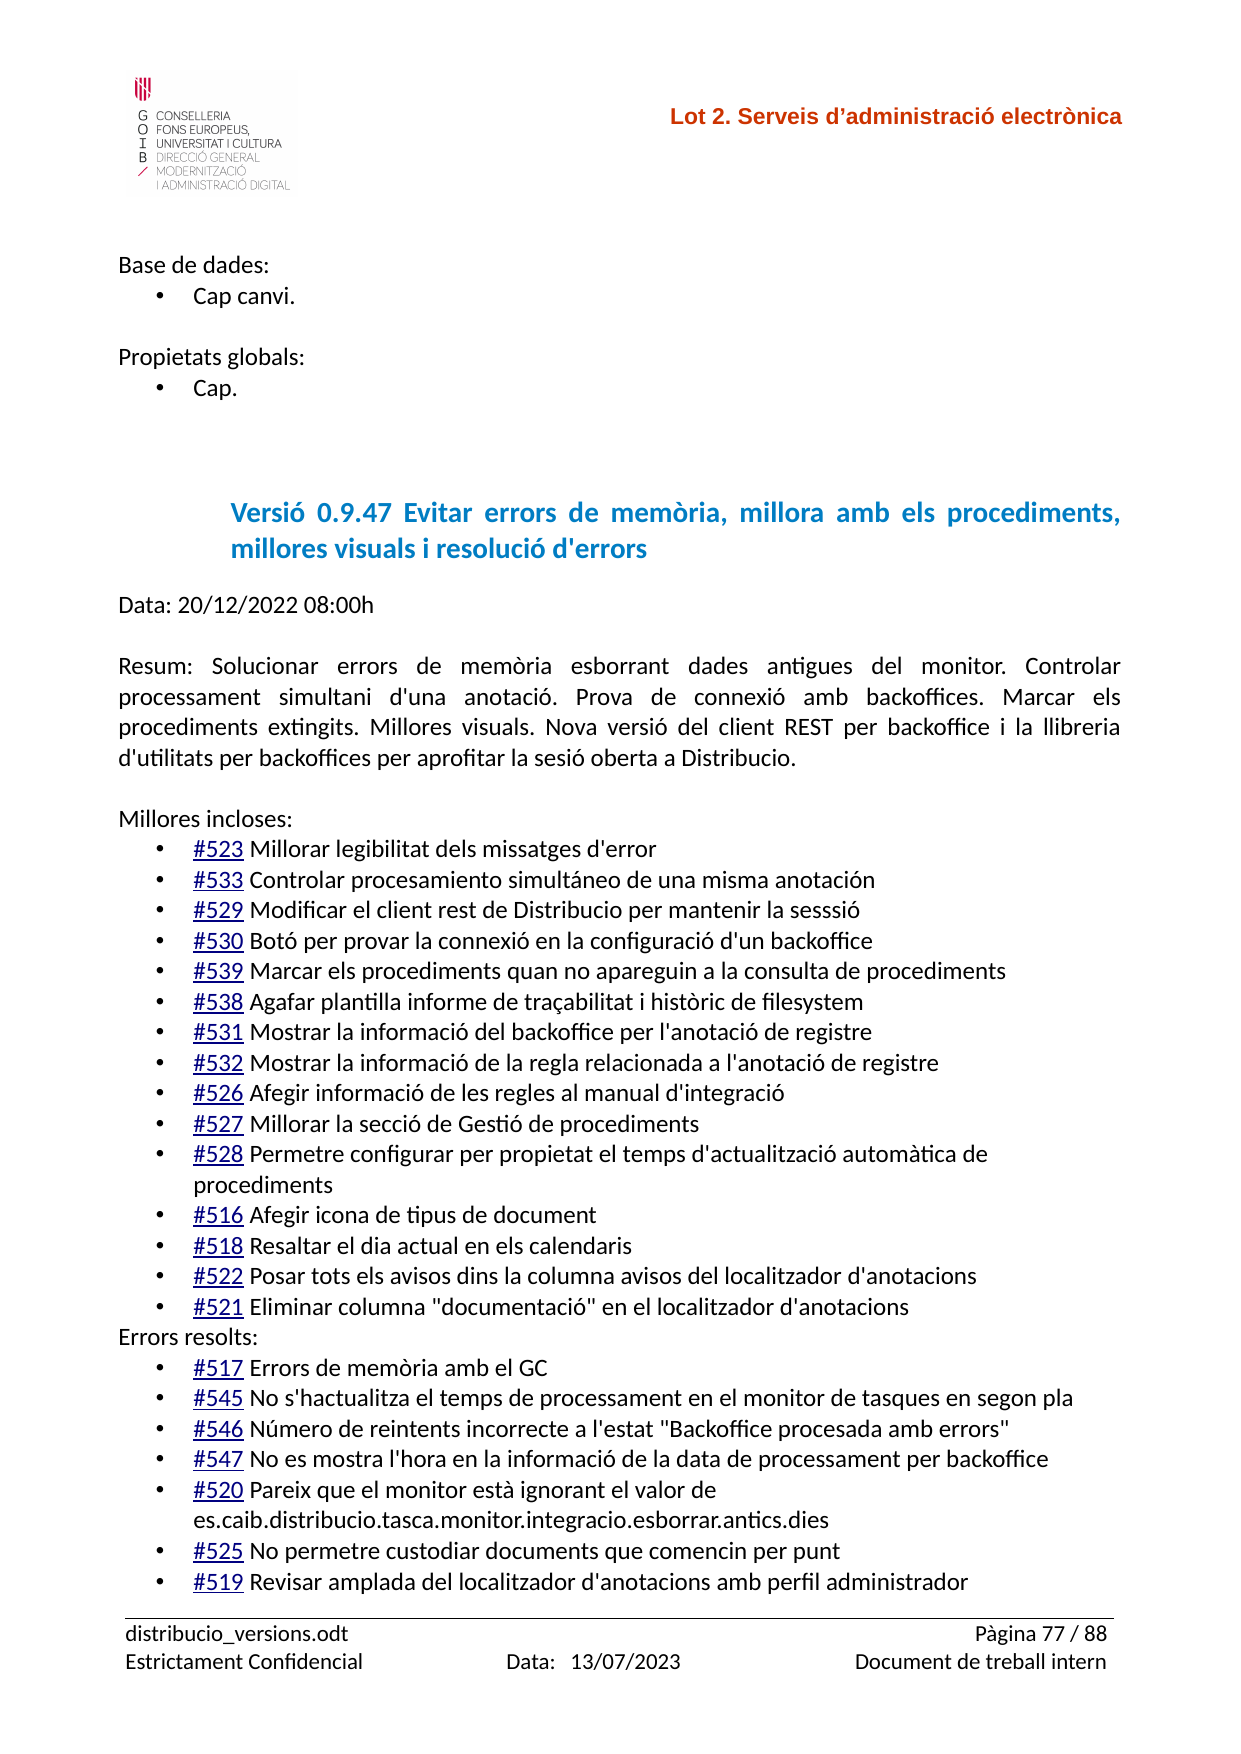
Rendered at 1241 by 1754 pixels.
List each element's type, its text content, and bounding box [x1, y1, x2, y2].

list Cap canvi. [156, 280, 1122, 311]
list #523 Millorar legibilitat dels missatges d'error [156, 833, 1122, 864]
list #546 Número de reintents incorrecte a l'estat "Backoffice procesada amb errors" [156, 1413, 1122, 1444]
list #529 Modificar el client rest de Distribucio per mantenir la sesssió [156, 894, 1122, 925]
list Cap. [156, 372, 1122, 402]
list #538 Agafar plantilla informe de traçabilitat i històric de filesystem [156, 986, 1122, 1016]
list #528 Permetre configurar per propietat el temps d'actualització automàtica de procediments [156, 1138, 1122, 1199]
text Errors resolts: [118, 1322, 1122, 1352]
list #521 Eliminar columna "documentació" en el localitzador d'anotacions [156, 1291, 1122, 1322]
list #519 Revisar amplada del localitzador d'anotacions amb perfil administrador [156, 1566, 1122, 1596]
list #522 Posar tots els avisos dins la columna avisos del localitzador d'anotacions [156, 1261, 1122, 1291]
text Propietats globals: [118, 341, 1122, 372]
list #531 Mostrar la informació del backoffice per l'anotació de registre [156, 1016, 1122, 1047]
text Resum: Solucionar errors de memòria esborrant dades antigues del monitor. Controlar processament simultani d'una anotació. Prova de connexió amb backoffices. Marcar els procediments extingits. Millores visuals. Nova versió del client REST per backoffice i la llibreria d'utilitats per backoffices per aprofitar la sesió oberta a Distribucio. [118, 650, 1122, 772]
list #527 Millorar la secció de Gestió de procediments [156, 1108, 1122, 1138]
list #547 No es mostra l'hora en la informació de la data de processament per backoffice [156, 1444, 1122, 1474]
list #520 Pareix que el monitor està ignorant el valor de es.caib.distribucio.tasca.monitor.integracio.esborrar.antics.dies [156, 1474, 1122, 1535]
list #518 Resaltar el dia actual en els calendaris [156, 1230, 1122, 1261]
list #533 Controlar procesamiento simultáneo de una misma anotación [156, 864, 1122, 894]
list #532 Mostrar la informació de la regla relacionada a l'anotació de registre [156, 1047, 1122, 1077]
subtitle Versió 0.9.47 Evitar errors de memòria, millora amb els procediments, millores visuals i resolució d'errors [153, 494, 1122, 565]
list #516 Afegir icona de tipus de document [156, 1199, 1122, 1230]
text Data: 20/12/2022 08:00h [118, 589, 1122, 619]
text Millores incloses: [118, 803, 1122, 833]
list #539 Marcar els procediments quan no apareguin a la consulta de procediments [156, 955, 1122, 986]
list #525 No permetre custodiar documents que comencin per punt [156, 1535, 1122, 1566]
picture [126, 70, 299, 197]
list #545 No s'hactualitza el temps de processament en el monitor de tasques en segon pla [156, 1383, 1122, 1413]
list #526 Afegir informació de les regles al manual d'integració [156, 1077, 1122, 1108]
list #517 Errors de memòria amb el GC [156, 1352, 1122, 1383]
text Base de dades: [118, 250, 1122, 280]
list #530 Botó per provar la connexió en la configuració d'un backoffice [156, 925, 1122, 955]
